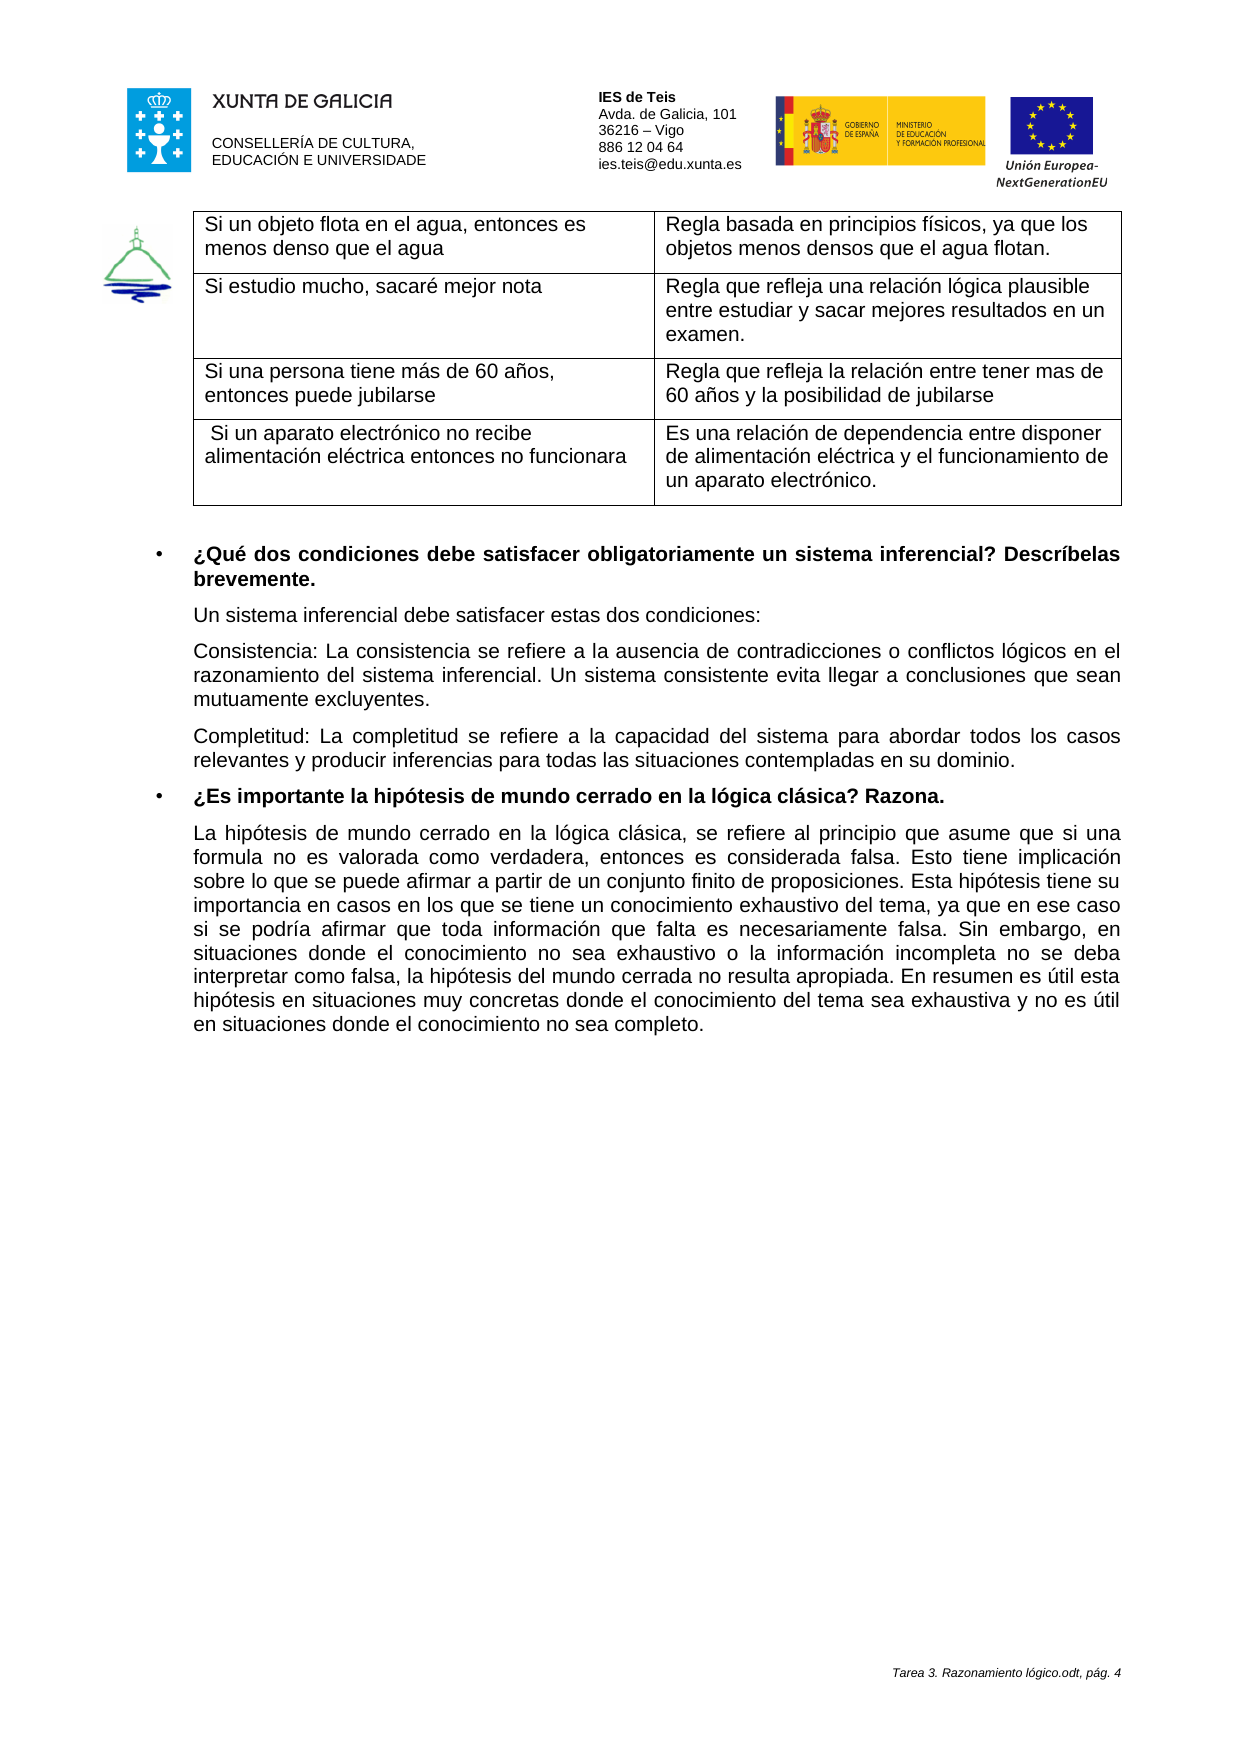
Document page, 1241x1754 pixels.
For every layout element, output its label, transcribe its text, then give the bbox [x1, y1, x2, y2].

text Consistencia: La consistencia se refiere a la ausencia de contradicciones o conflictos lógicos en el razonamiento del sistema inferencial. Un sistema consistente evita llegar a conclusiones que sean mutuamente excluyentes. [193, 639, 1122, 711]
table_cell Regla basada en principios físicos, ya que los objetos menos densos que el agua flotan. [655, 212, 1121, 272]
table_cell Si estudio mucho, sacaré mejor nota [194, 274, 654, 358]
list ¿Es importante la hipótesis de mundo cerrado en la lógica clásica? Razona. [156, 784, 1122, 808]
table_cell Si una persona tiene más de 60 años, entonces puede jubilarse [194, 359, 654, 419]
table_cell Regla que refleja una relación lógica plausible entre estudiar y sacar mejores resultados en un examen. [655, 274, 1121, 358]
text Un sistema inferencial debe satisfacer estas dos condiciones: [193, 603, 1122, 627]
text Completitud: La completitud se refiere a la capacidad del sistema para abordar todos los casos relevantes y producir inferencias para todas las situaciones contempladas en su dominio. [193, 724, 1122, 772]
table_cell Si un aparato electrónico no recibe alimentación eléctrica entonces no funcionara [194, 420, 654, 505]
list ¿Qué dos condiciones debe satisfacer obligatoriamente un sistema inferencial? Descríbelas brevemente. [156, 542, 1122, 590]
text La hipótesis de mundo cerrado en la lógica clásica, se refiere al principio que asume que si una formula no es valorada como verdadera, entonces es considerada falsa. Esto tiene implicación sobre lo que se puede afirmar a partir de un conjunto finito de proposiciones. Esta hipótesis tiene su importancia en casos en los que se tiene un conocimiento exhaustivo del tema, ya que en ese caso si se podría afirmar que toda información que falta es necesariamente falsa. Sin embargo, en situaciones donde el conocimiento no sea exhaustivo o la información incompleta no se deba interpretar como falsa, la hipótesis del mundo cerrada no resulta apropiada. En resumen es útil esta hipótesis en situaciones muy concretas donde el conocimiento del tema sea exhaustiva y no es útil en situaciones donde el conocimiento no sea completo. [193, 821, 1122, 1036]
table_cell Si un objeto flota en el agua, entonces es menos denso que el agua [194, 212, 654, 272]
table_cell Es una relación de dependencia entre disponer de alimentación eléctrica y el funcionamiento de un aparato electrónico. [655, 420, 1121, 505]
table_cell Regla que refleja la relación entre tener mas de 60 años y la posibilidad de jubilarse [655, 359, 1121, 419]
